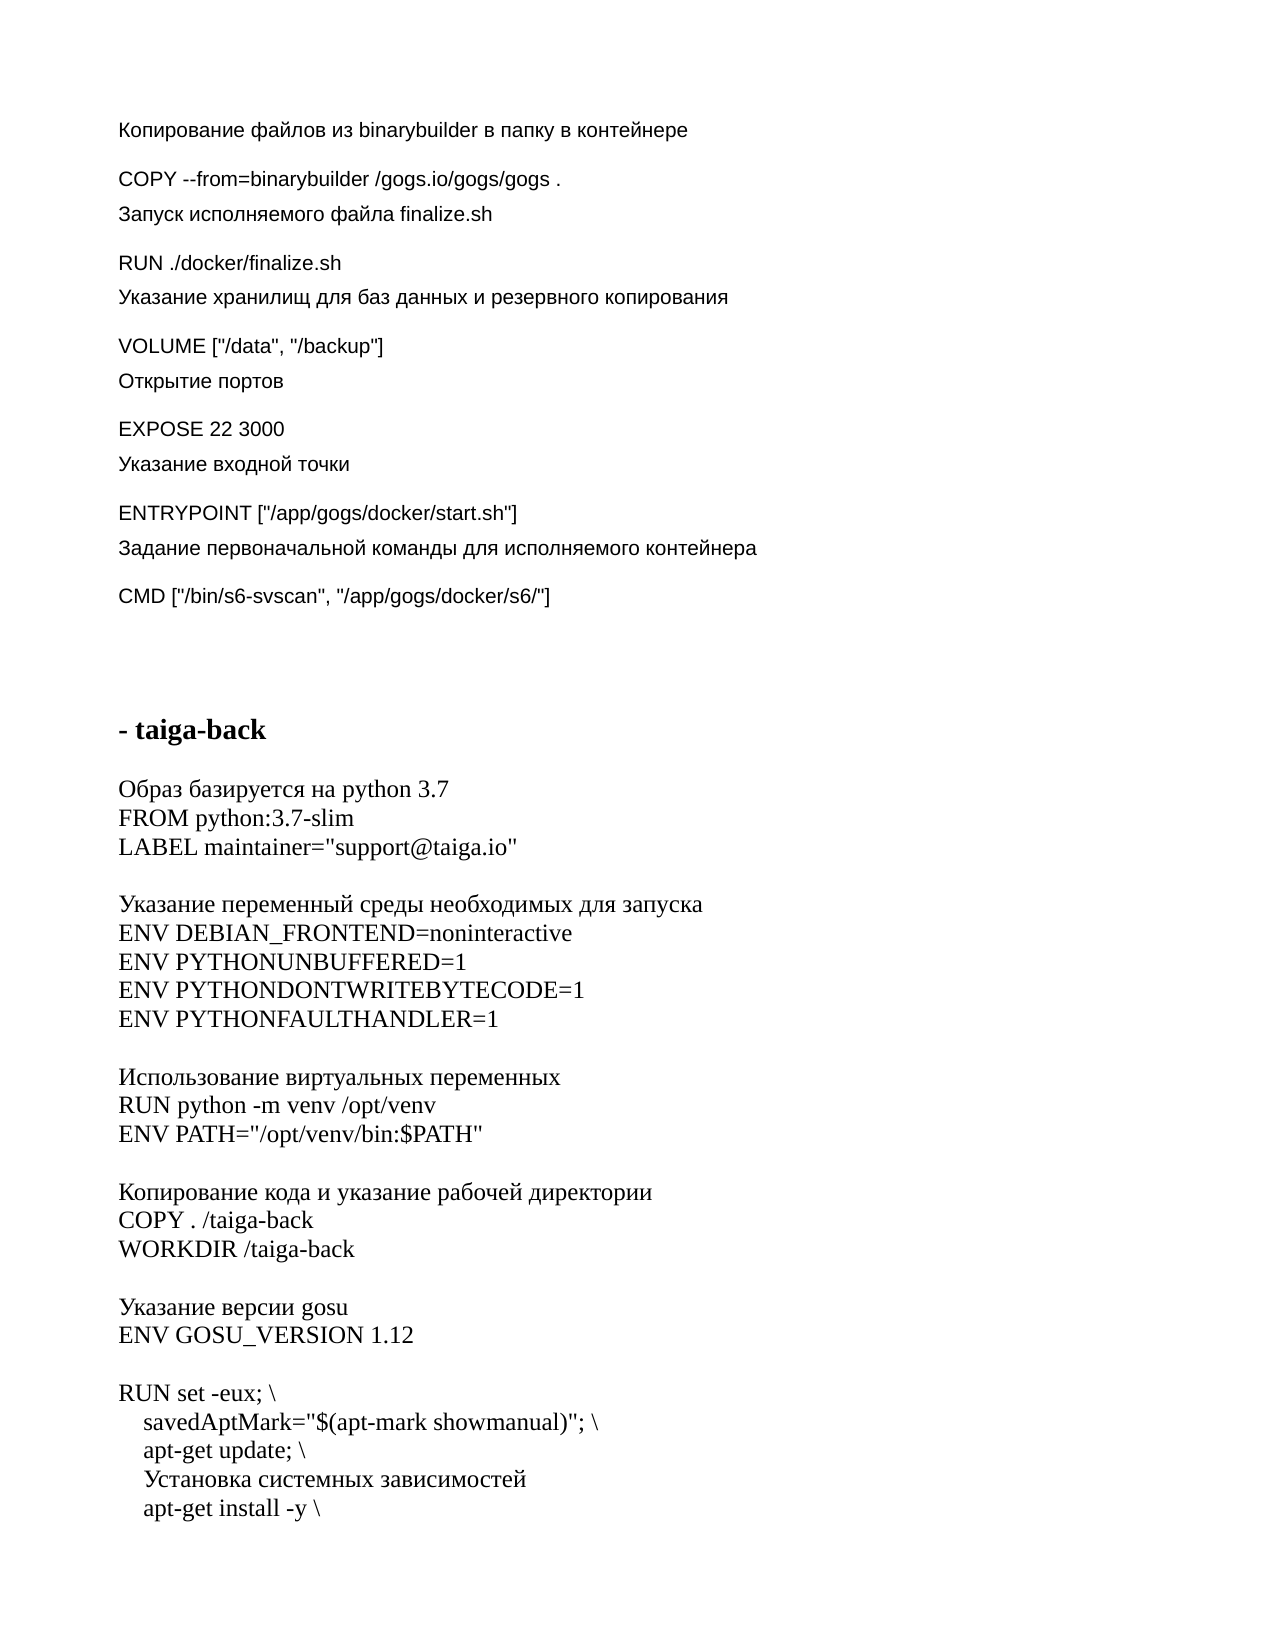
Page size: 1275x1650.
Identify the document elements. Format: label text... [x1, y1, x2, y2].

text ENV PYTHONUNBUFFERED=1 [118, 947, 1157, 976]
text Установка системных зависимостей [118, 1464, 1157, 1493]
text savedAptMark="$(apt-mark showmanual)"; \ [118, 1407, 1157, 1436]
text Образ базируется на python 3.7 [118, 774, 1157, 803]
text ENV GOSU_VERSION 1.12 [118, 1321, 1157, 1349]
text RUN set -eux; \ [118, 1378, 1157, 1407]
text EXPOSE 22 3000 [118, 417, 1157, 441]
text ENV PYTHONFAULTHANDLER=1 [118, 1004, 1157, 1033]
text ENV DEBIAN_FRONTEND=noninteractive [118, 918, 1157, 947]
text FROM python:3.7-slim [118, 803, 1157, 832]
text COPY --from=binarybuilder /gogs.io/gogs/gogs . [118, 167, 1157, 191]
text LABEL maintainer="support@taiga.io" [118, 832, 1157, 861]
text Задание первоначальной команды для исполняемого контейнера [118, 535, 1157, 559]
text ENV PATH="/opt/venv/bin:$PATH" [118, 1119, 1157, 1148]
text Указание переменный среды необходимых для запуска [118, 889, 1157, 918]
text apt-get install -y \ [118, 1493, 1157, 1522]
text ENTRYPOINT ["/app/gogs/docker/start.sh"] [118, 501, 1157, 524]
text ENV PYTHONDONTWRITEBYTECODE=1 [118, 976, 1157, 1004]
text Копирование кода и указание рабочей директории [118, 1177, 1157, 1206]
text Использование виртуальных переменных [118, 1062, 1157, 1091]
text CMD ["/bin/s6-svscan", "/app/gogs/docker/s6/"] [118, 584, 1157, 608]
text VOLUME ["/data", "/backup"] [118, 334, 1157, 358]
text RUN ./docker/finalize.sh [118, 250, 1157, 274]
text Указание входной точки [118, 452, 1157, 476]
text COPY . /taiga-back [118, 1206, 1157, 1234]
text RUN python -m venv /opt/venv [118, 1091, 1157, 1119]
text Запуск исполняемого файла finalize.sh [118, 202, 1157, 226]
text - taiga-back [118, 712, 1157, 746]
text Указание версии gosu [118, 1292, 1157, 1321]
text Открытие портов [118, 368, 1157, 392]
text WORKDIR /taiga-back [118, 1234, 1157, 1263]
text Указание хранилищ для баз данных и резервного копирования [118, 285, 1157, 309]
text apt-get update; \ [118, 1436, 1157, 1464]
text Копирование файлов из binarybuilder в папку в контейнере [118, 118, 1157, 142]
